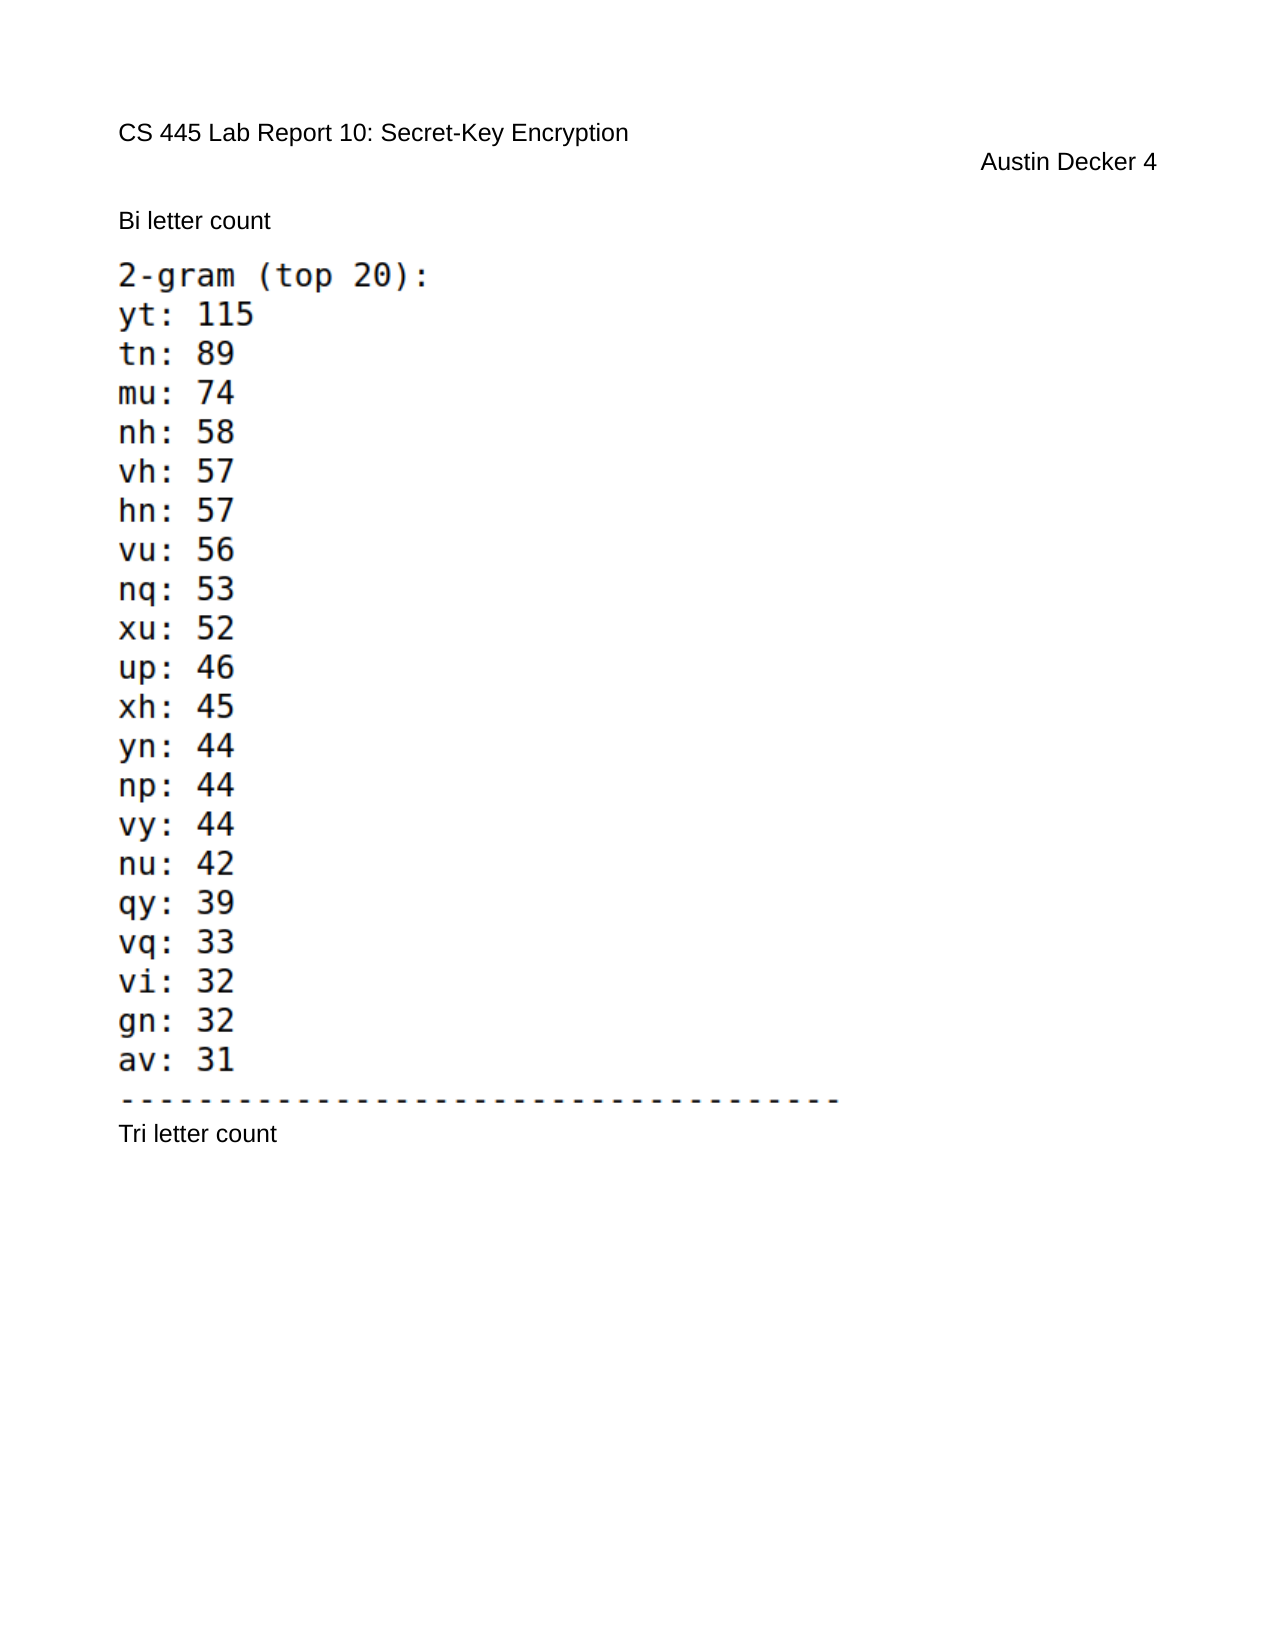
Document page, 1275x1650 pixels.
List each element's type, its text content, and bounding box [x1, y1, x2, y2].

text Bi letter count [118, 206, 1157, 234]
text Tri letter count [118, 1115, 1157, 1148]
picture [118, 258, 1157, 1115]
